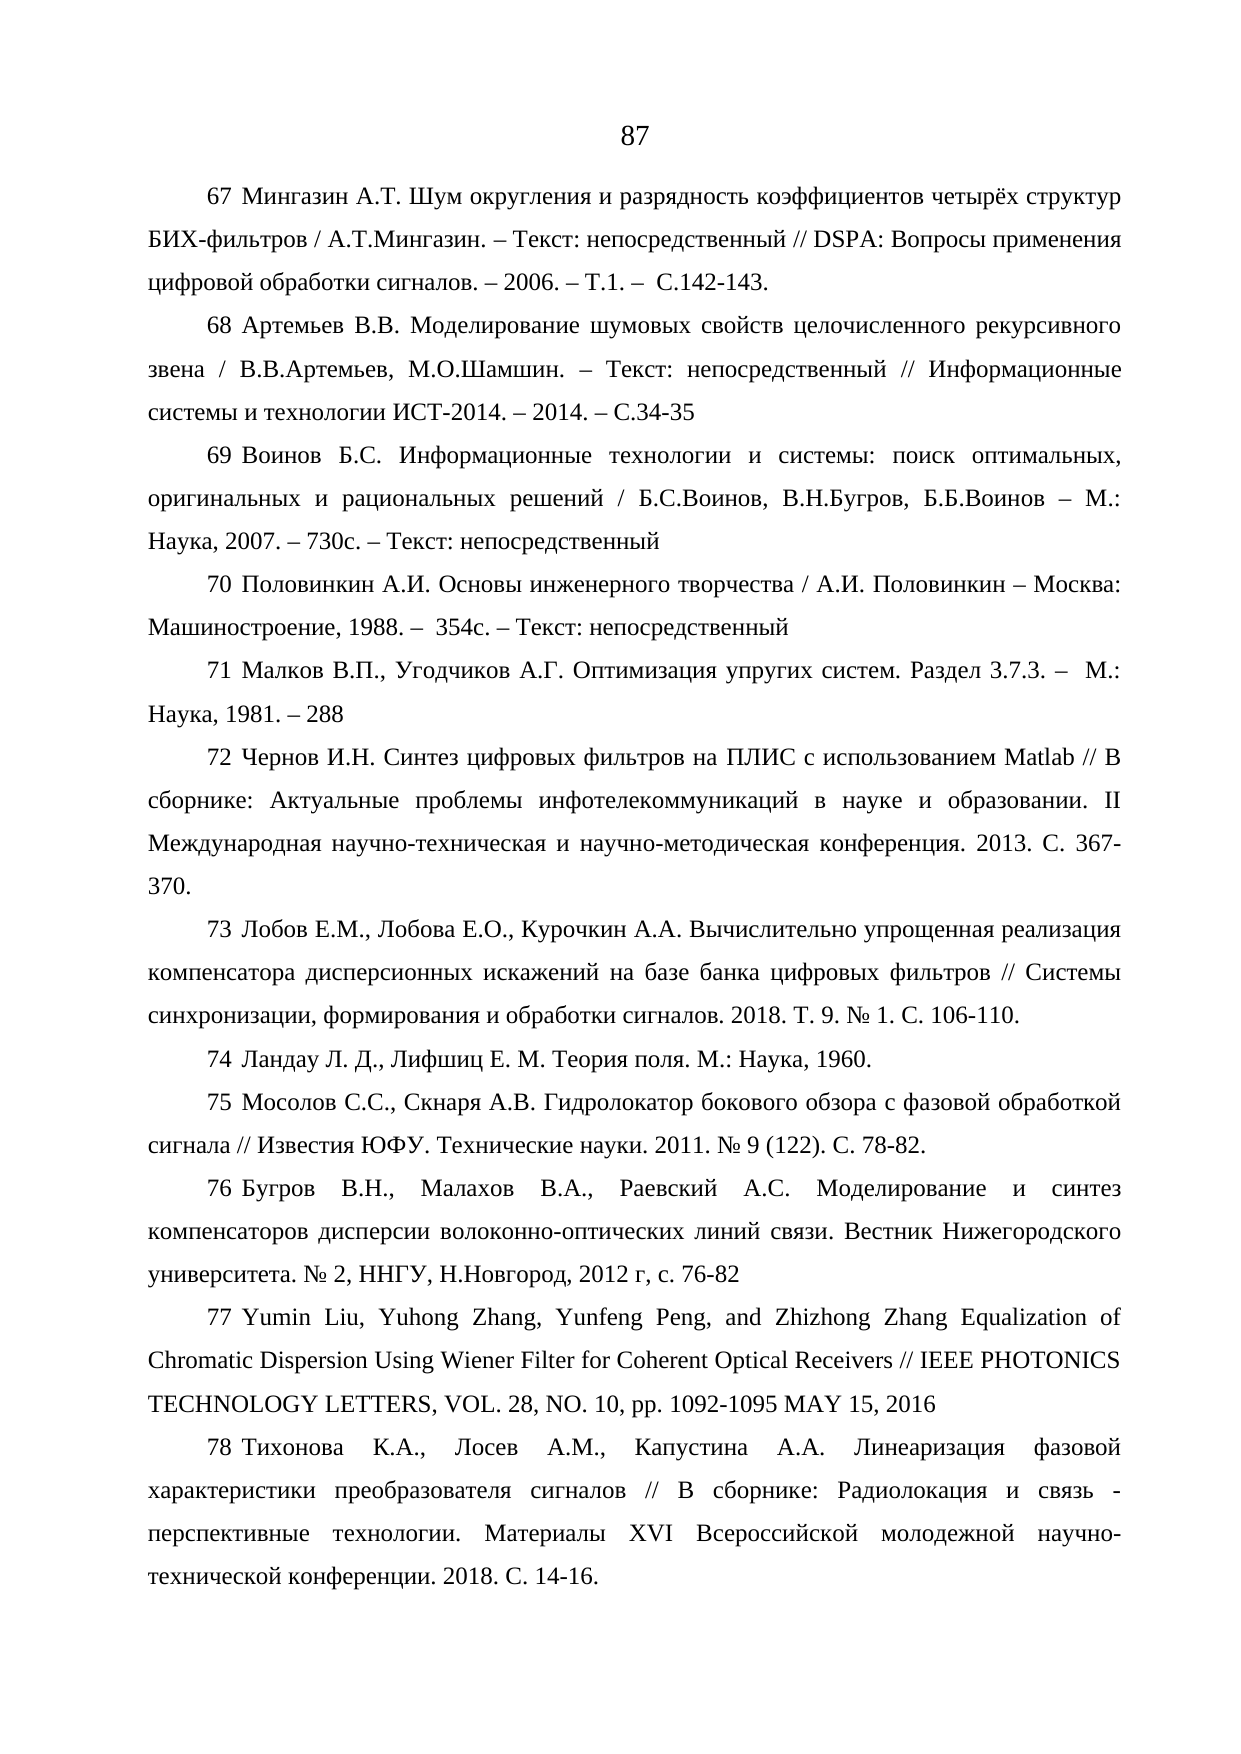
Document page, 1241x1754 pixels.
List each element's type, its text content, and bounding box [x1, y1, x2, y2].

text 71 Малков В.П., Угодчиков А.Г. Оптимизация упругих систем. Раздел 3.7.3. – М.: Наука, 1981. – 288 [148, 656, 1122, 727]
text 69 Воинов Б.С. Информационные технологии и системы: поиск оптимальных, оригинальных и рациональных решений / Б.С.Воинов, В.Н.Бугров, Б.Б.Воинов – М.: Наука, 2007. – 730с. – Текст: непосредственный [148, 440, 1122, 555]
text 70 Половинкин А.И. Основы инженерного творчества / А.И. Половинкин – Москва: Машиностроение, 1988. – 354с. – Текст: непосредственный [148, 569, 1122, 641]
text 76 Бугров В.Н., Малахов В.А., Раевский А.С. Моделирование и синтез компенсаторов дисперсии волоконно-оптических линий связи. Вестник Нижегородского университета. № 2, ННГУ, Н.Новгород, 2012 г, с. 76-82 [148, 1173, 1122, 1288]
text 67 Мингазин А.Т. Шум округления и разрядность коэффициентов четырёх структур БИХ-фильтров / А.Т.Мингазин. – Текст: непосредственный // DSPA: Вопросы применения цифровой обработки сигналов. – 2006. – T.1. – С.142-143. [148, 181, 1122, 296]
text 77 Yumin Liu, Yuhong Zhang, Yunfeng Peng, and Zhizhong Zhang Equalization of Chromatic Dispersion Using Wiener Filter for Coherent Optical Receivers // IEEE PHOTONICS TECHNOLOGY LETTERS, VOL. 28, NO. 10, pp. 1092-1095 MAY 15, 2016 [148, 1302, 1122, 1417]
text 72 Чернов И.Н. Синтез цифровых фильтров на ПЛИС с использованием Matlab // В сборнике: Актуальные проблемы инфотелекоммуникаций в науке и образовании. II Международная научно-техническая и научно-методическая конференция. 2013. С. 367-370. [148, 742, 1122, 900]
text 78 Тихонова К.А., Лосев А.М., Капустина А.А. Линеаризация фазовой характеристики преобразователя сигналов // В сборнике: Радиолокация и связь - перспективные технологии. Материалы XVI Всероссийской молодежной научно-технической конференции. 2018. С. 14-16. [148, 1432, 1122, 1590]
text 73 Лобов Е.М., Лобова Е.О., Курочкин А.А. Вычислительно упрощенная реализация компенсатора дисперсионных искажений на базе банка цифровых фильтров // Системы синхронизации, формирования и обработки сигналов. 2018. Т. 9. № 1. С. 106-110. [148, 914, 1122, 1029]
text 75 Мосолов С.С., Скнаря А.В. Гидролокатор бокового обзора с фазовой обработкой сигнала // Известия ЮФУ. Технические науки. 2011. № 9 (122). С. 78-82. [148, 1087, 1122, 1159]
text 74 Ландау Л. Д., Лифшиц Е. М. Теория поля. М.: Наука, 1960. [148, 1044, 1122, 1072]
text 68 Артемьев В.В. Моделирование шумовых свойств целочисленного рекурсивного звена / В.В.Артемьев, М.О.Шамшин. – Текст: непосредственный // Информационные системы и технологии ИСТ-2014. – 2014. – С.34-35 [148, 311, 1122, 426]
